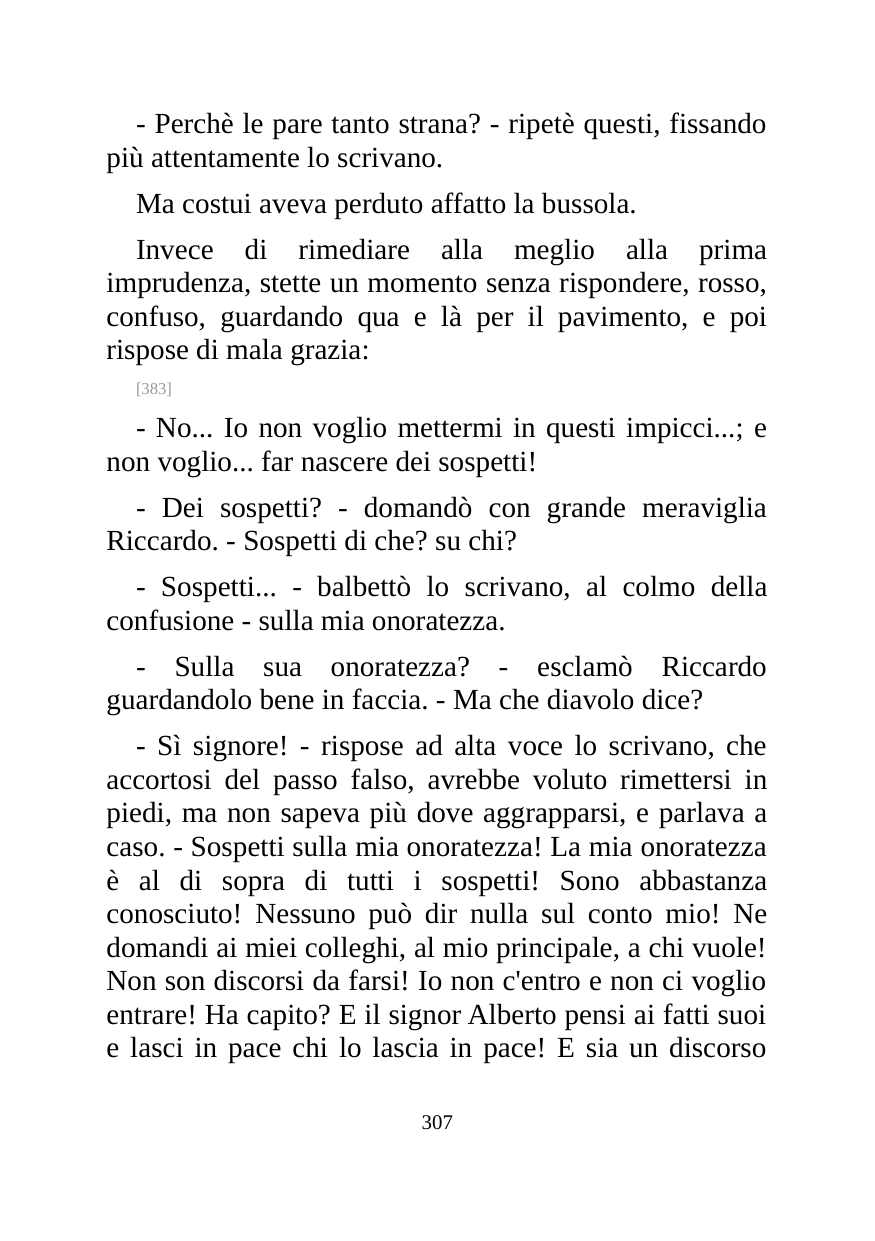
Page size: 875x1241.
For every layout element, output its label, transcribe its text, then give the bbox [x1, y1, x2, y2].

text - Sospetti... - balbettò lo scrivano, al colmo della confusione - sulla mia onoratezza. [106, 569, 768, 636]
text Invece di rimediare alla meglio alla prima imprudenza, stette un momento senza rispondere, rosso, confuso, guardando qua e là per il pavimento, e poi rispose di mala grazia: [106, 232, 768, 366]
text - No... Io non voglio mettermi in questi impicci...; e non voglio... far nascere dei sospetti! [106, 410, 768, 477]
text - Sulla sua onoratezza? - esclamò Riccardo guardandolo bene in faccia. - Ma che diavolo dice? [106, 649, 768, 716]
text - Sì signore! - rispose ad alta voce lo scrivano, che accortosi del passo falso, avrebbe voluto rimettersi in piedi, ma non sapeva più dove aggrapparsi, e parlava a caso. - Sospetti sulla mia onoratezza! La mia onoratezza è al di sopra di tutti i sospetti! Sono abbastanza conosciuto! Nessuno può dir nulla sul conto mio! Ne domandi ai miei colleghi, al mio principale, a chi vuole! Non son discorsi da farsi! Io non c'entro e non ci voglio entrare! Ha capito? E il signor Alberto pensi ai fatti suoi e lasci in pace chi lo lascia in pace! E sia un discorso [106, 728, 768, 1064]
text [383] [106, 378, 768, 398]
text Ma costui aveva perduto affatto la bussola. [106, 186, 768, 219]
text - Dei sospetti? - domandò con grande meraviglia Riccardo. - Sospetti di che? su chi? [106, 490, 768, 557]
text - Perchè le pare tanto strana? - ripetè questi, fissando più attentamente lo scrivano. [106, 106, 768, 173]
